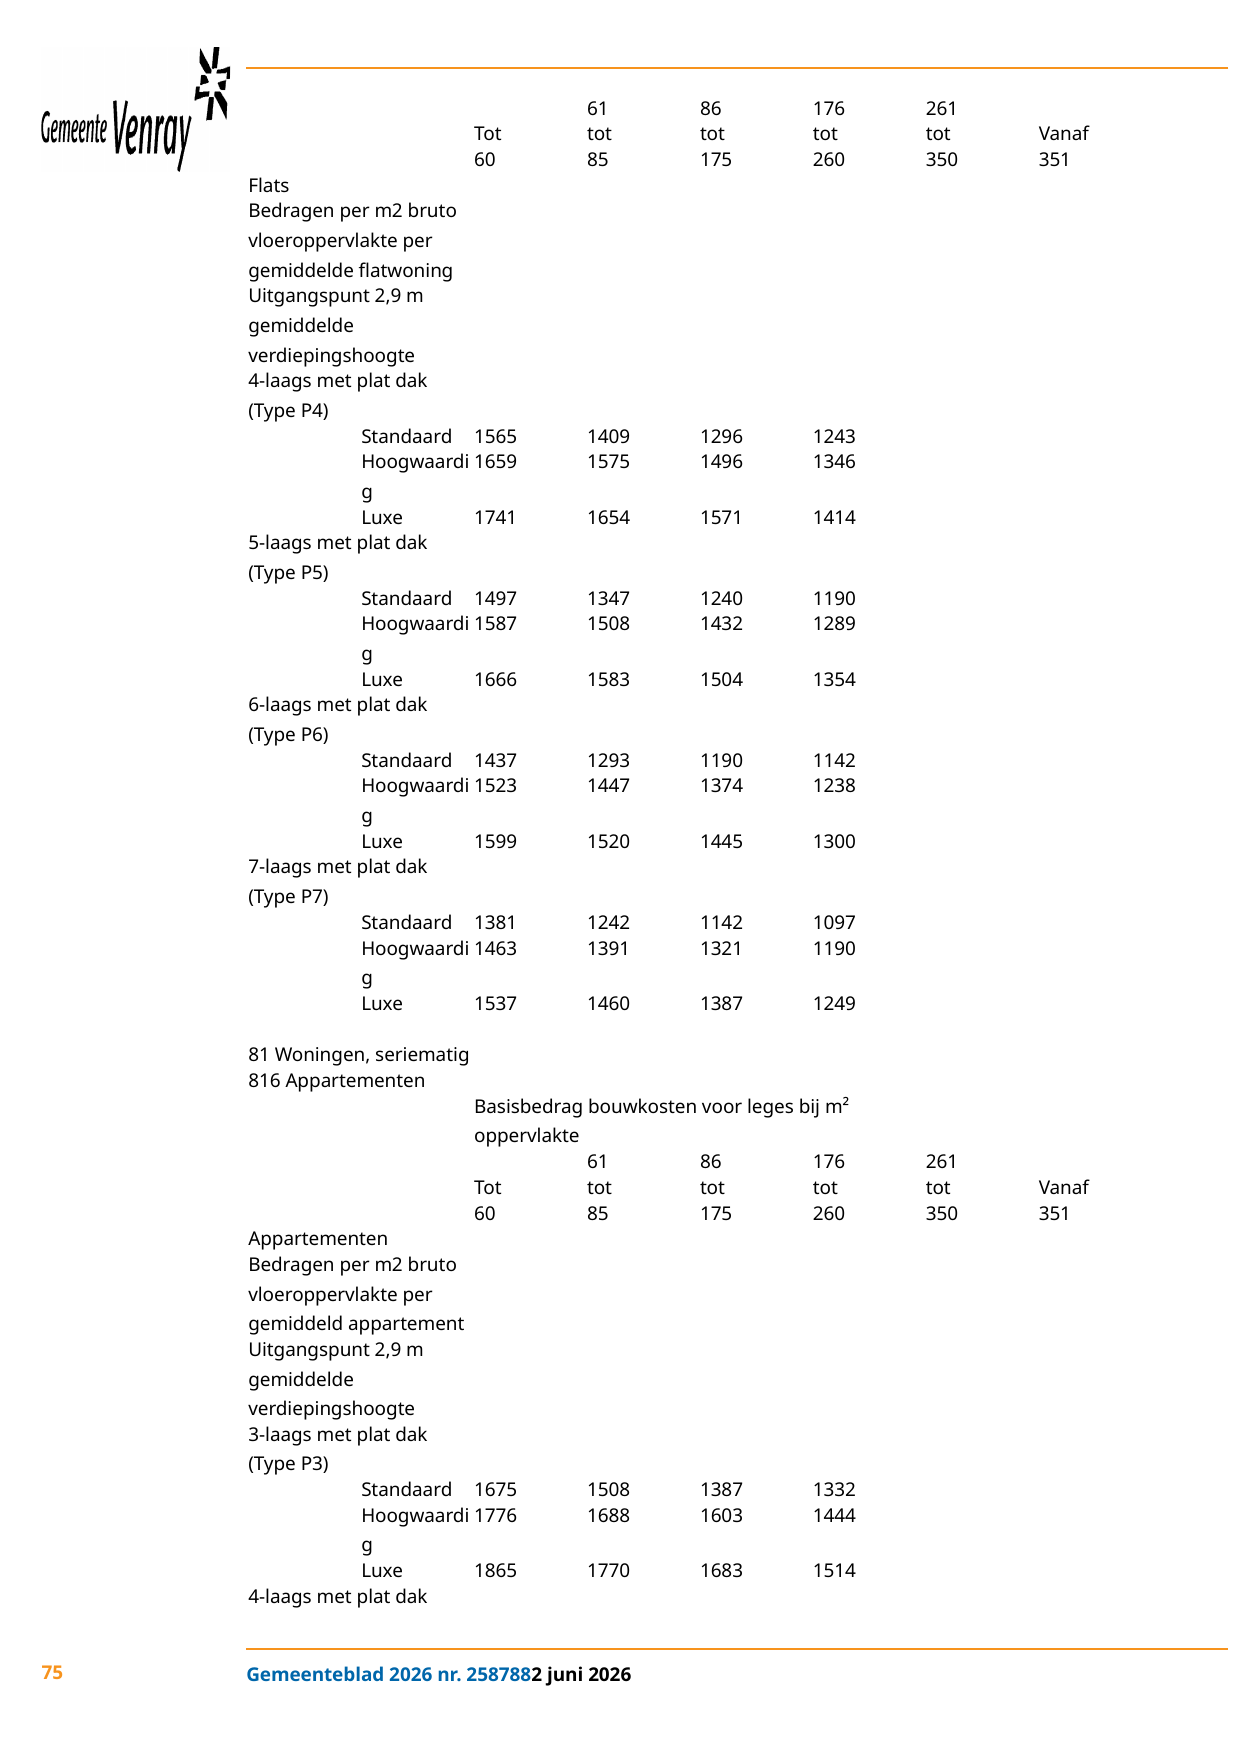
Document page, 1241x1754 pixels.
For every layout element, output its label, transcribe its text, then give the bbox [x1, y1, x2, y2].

table_cell [587, 1251, 700, 1336]
table_cell [926, 368, 1038, 423]
table_cell 176 [813, 1148, 926, 1174]
table_cell [926, 692, 1038, 747]
table_cell 1142 [700, 909, 813, 935]
table_cell [248, 828, 361, 854]
table_cell 7-laags met plat dak (Type P7) [248, 854, 474, 909]
table_cell Hoogwaardig [361, 611, 474, 666]
table_cell [474, 1067, 587, 1093]
table_cell [926, 1016, 1038, 1042]
table_cell 1603 [700, 1502, 813, 1557]
table_cell 4-laags met plat dak (Type P4) [248, 368, 474, 423]
table_cell [926, 611, 1038, 666]
table_cell [587, 1067, 700, 1093]
table_cell [587, 1583, 700, 1609]
table_cell [926, 909, 1038, 935]
table_cell [813, 172, 926, 198]
table_cell [1039, 935, 1152, 990]
table_cell [474, 95, 587, 121]
table_cell [813, 1042, 926, 1067]
table_cell [926, 990, 1038, 1016]
table_cell [813, 1583, 926, 1609]
table_cell 4-laags met plat dak [248, 1583, 474, 1609]
table_cell [926, 828, 1038, 854]
table_cell 260 [813, 146, 926, 172]
table_cell [248, 666, 361, 692]
table_cell [926, 935, 1038, 990]
table_cell [587, 368, 700, 423]
table_cell Standaard [361, 585, 474, 611]
table_cell 1391 [587, 935, 700, 990]
table_cell [1039, 1421, 1152, 1476]
table_cell 1354 [813, 666, 926, 692]
table_cell [474, 1421, 587, 1476]
table_cell [1039, 1476, 1152, 1502]
table_cell 1508 [587, 611, 700, 666]
table_cell [361, 172, 474, 198]
table_cell [361, 1200, 474, 1226]
table_cell Appartementen [248, 1226, 474, 1251]
table_cell tot [926, 1174, 1038, 1200]
table_cell 261 [926, 1148, 1038, 1174]
table_cell tot [813, 1174, 926, 1200]
table_cell Bedragen per m2 bruto vloeroppervlakte per gemiddelde flatwoning [248, 198, 474, 283]
table_cell 175 [700, 146, 813, 172]
table_cell 60 [474, 146, 587, 172]
table_cell 175 [700, 1200, 813, 1226]
table_cell [248, 95, 361, 121]
table_cell [1039, 1502, 1152, 1557]
table_cell [1039, 909, 1152, 935]
table_cell [248, 1200, 361, 1226]
table_cell 86 [700, 1148, 813, 1174]
table_cell 1387 [700, 1476, 813, 1502]
table_cell [248, 146, 361, 172]
table_cell 1508 [587, 1476, 700, 1502]
table_cell [1039, 530, 1152, 585]
table_cell 1300 [813, 828, 926, 854]
table_cell 1447 [587, 773, 700, 828]
table_cell Basisbedrag bouwkosten voor leges bij m² oppervlakte [474, 1093, 926, 1148]
table_cell 260 [813, 1200, 926, 1226]
table_cell 1387 [700, 990, 813, 1016]
table_cell 61 [587, 1148, 700, 1174]
table_cell [474, 1583, 587, 1609]
table_cell 1523 [474, 773, 587, 828]
table_cell 1587 [474, 611, 587, 666]
table_cell 1583 [587, 666, 700, 692]
table_cell [1039, 1558, 1152, 1583]
table_cell [248, 1174, 361, 1200]
table_cell [1039, 666, 1152, 692]
table_cell [474, 692, 587, 747]
table_cell 1190 [700, 747, 813, 773]
table_cell [361, 146, 474, 172]
table_cell [361, 1016, 474, 1042]
table_cell 1243 [813, 423, 926, 448]
table_cell tot [587, 121, 700, 146]
table_cell 1776 [474, 1502, 587, 1557]
table_cell Uitgangspunt 2,9 m gemiddelde verdiepingshoogte [248, 283, 474, 367]
table_cell [248, 935, 361, 990]
table_cell 1142 [813, 747, 926, 773]
table_cell [926, 1336, 1038, 1421]
table_cell [1039, 1093, 1152, 1148]
table_cell 3-laags met plat dak (Type P3) [248, 1421, 474, 1476]
table_cell [926, 283, 1038, 367]
table_cell [926, 1226, 1038, 1251]
table_cell Luxe [361, 1558, 474, 1583]
table_cell 1666 [474, 666, 587, 692]
table_cell [587, 1421, 700, 1476]
table_cell [587, 1042, 700, 1067]
table_cell 1346 [813, 449, 926, 504]
table_cell Standaard [361, 909, 474, 935]
table_cell [926, 1042, 1038, 1067]
table_cell [474, 283, 587, 367]
table_cell [926, 1558, 1038, 1583]
table_cell [813, 1421, 926, 1476]
table_cell [700, 1016, 813, 1042]
table_cell 1683 [700, 1558, 813, 1583]
table_cell [926, 1502, 1038, 1557]
table_cell [813, 198, 926, 283]
table_cell 1741 [474, 504, 587, 529]
table_cell [248, 423, 361, 448]
table_cell 1347 [587, 585, 700, 611]
table_cell [587, 692, 700, 747]
table_cell [700, 283, 813, 367]
table_cell 1444 [813, 1502, 926, 1557]
table_cell Tot [474, 121, 587, 146]
table_cell [926, 1583, 1038, 1609]
table_cell [700, 530, 813, 585]
table_cell tot [700, 121, 813, 146]
table_cell [361, 1093, 474, 1148]
table_cell [926, 449, 1038, 504]
table_cell [813, 1226, 926, 1251]
table_cell [1039, 172, 1152, 198]
table_cell [361, 1148, 474, 1174]
table_cell [1039, 1042, 1152, 1067]
table_cell 1296 [700, 423, 813, 448]
table_cell [248, 1093, 361, 1148]
table_cell 1437 [474, 747, 587, 773]
table_cell [700, 692, 813, 747]
table_cell [700, 198, 813, 283]
table_cell 6-laags met plat dak (Type P6) [248, 692, 474, 747]
table_cell [813, 692, 926, 747]
table_cell 261 [926, 95, 1038, 121]
table_cell [474, 172, 587, 198]
table_cell Hoogwaardig [361, 1502, 474, 1557]
table_cell [474, 1042, 587, 1067]
table_cell 350 [926, 146, 1038, 172]
table_cell 1688 [587, 1502, 700, 1557]
table_cell [1039, 611, 1152, 666]
table_cell [248, 1558, 361, 1583]
table_cell [926, 504, 1038, 529]
table_cell 1654 [587, 504, 700, 529]
table_cell 5-laags met plat dak (Type P5) [248, 530, 474, 585]
table_cell 86 [700, 95, 813, 121]
table_cell [926, 1067, 1038, 1093]
table_cell 1409 [587, 423, 700, 448]
table_cell 1097 [813, 909, 926, 935]
table_cell tot [813, 121, 926, 146]
table_cell [926, 854, 1038, 909]
table_cell 1865 [474, 1558, 587, 1583]
table_cell [1039, 585, 1152, 611]
table_cell [248, 611, 361, 666]
table_cell 1321 [700, 935, 813, 990]
table_cell [1039, 1148, 1152, 1174]
table_cell Luxe [361, 990, 474, 1016]
table_cell Vanaf [1039, 1174, 1152, 1200]
table_cell Hoogwaardig [361, 935, 474, 990]
table_cell 61 [587, 95, 700, 121]
table_cell [1039, 198, 1152, 283]
table_cell 1190 [813, 585, 926, 611]
table_cell 1675 [474, 1476, 587, 1502]
table_cell [1039, 423, 1152, 448]
table_cell [700, 854, 813, 909]
table_cell [1039, 1583, 1152, 1609]
table_cell 1240 [700, 585, 813, 611]
table_cell 1497 [474, 585, 587, 611]
table_cell [1039, 773, 1152, 828]
table_cell 1463 [474, 935, 587, 990]
table_cell [1039, 1226, 1152, 1251]
table_cell 1504 [700, 666, 813, 692]
table_cell 1770 [587, 1558, 700, 1583]
table_cell [700, 1067, 813, 1093]
table_cell 1520 [587, 828, 700, 854]
table_cell [474, 1226, 587, 1251]
table_cell Luxe [361, 828, 474, 854]
table_cell [926, 747, 1038, 773]
table_cell [926, 172, 1038, 198]
table_cell [1039, 449, 1152, 504]
table_cell 1460 [587, 990, 700, 1016]
table_cell [474, 1016, 587, 1042]
table_cell Flats [248, 172, 361, 198]
table_cell [474, 530, 587, 585]
table_cell 1537 [474, 990, 587, 1016]
table_cell Hoogwaardig [361, 449, 474, 504]
table_cell Tot [474, 1174, 587, 1200]
table_cell [474, 1148, 587, 1174]
table_cell [700, 1583, 813, 1609]
table_cell 85 [587, 146, 700, 172]
table_cell [361, 1174, 474, 1200]
table_cell [248, 1476, 361, 1502]
table_cell [700, 1336, 813, 1421]
table_cell 1496 [700, 449, 813, 504]
table_cell [1039, 1336, 1152, 1421]
table_cell [587, 1226, 700, 1251]
table_cell [587, 1336, 700, 1421]
table_cell [361, 121, 474, 146]
table_cell Standaard [361, 1476, 474, 1502]
table_cell 85 [587, 1200, 700, 1226]
table_cell [926, 198, 1038, 283]
table_cell [926, 530, 1038, 585]
table_cell [248, 504, 361, 529]
table_cell [926, 1476, 1038, 1502]
table_cell 1514 [813, 1558, 926, 1583]
table_cell 1432 [700, 611, 813, 666]
table_cell tot [700, 1174, 813, 1200]
table_cell [813, 283, 926, 367]
table_cell [813, 1016, 926, 1042]
table_cell [813, 1067, 926, 1093]
table_cell [926, 1093, 1038, 1148]
table_cell 60 [474, 1200, 587, 1226]
table_cell [700, 1042, 813, 1067]
table_cell [926, 423, 1038, 448]
table_cell [587, 283, 700, 367]
table_cell [926, 666, 1038, 692]
table_cell 1293 [587, 747, 700, 773]
table_cell [813, 368, 926, 423]
table_cell Luxe [361, 504, 474, 529]
table_cell [248, 990, 361, 1016]
table_cell 1249 [813, 990, 926, 1016]
table_cell [248, 1502, 361, 1557]
table_cell [926, 1251, 1038, 1336]
table_cell [474, 1336, 587, 1421]
table_cell Standaard [361, 423, 474, 448]
table_cell [587, 172, 700, 198]
table_cell Uitgangspunt 2,9 m gemiddelde verdiepingshoogte [248, 1336, 474, 1421]
table_cell 351 [1039, 146, 1152, 172]
table_cell [1039, 368, 1152, 423]
table_cell tot [926, 121, 1038, 146]
table_cell [1039, 854, 1152, 909]
table_cell [926, 773, 1038, 828]
table_cell [248, 585, 361, 611]
table_cell [1039, 747, 1152, 773]
table_cell 1190 [813, 935, 926, 990]
table_cell [1039, 95, 1152, 121]
table_cell [587, 854, 700, 909]
table_cell [587, 1016, 700, 1042]
table_cell [813, 530, 926, 585]
table_cell 1332 [813, 1476, 926, 1502]
table_cell 350 [926, 1200, 1038, 1226]
table_cell [248, 121, 361, 146]
table_cell 1565 [474, 423, 587, 448]
table_cell Standaard [361, 747, 474, 773]
table_cell [813, 1251, 926, 1336]
table_cell [1039, 283, 1152, 367]
table_cell [1039, 692, 1152, 747]
table_cell [248, 909, 361, 935]
table_cell [813, 1336, 926, 1421]
table_cell [248, 1148, 361, 1174]
table_cell [1039, 504, 1152, 529]
table_cell [700, 1251, 813, 1336]
table_cell [813, 854, 926, 909]
table_cell [926, 585, 1038, 611]
table_cell [1039, 1251, 1152, 1336]
table_cell 1242 [587, 909, 700, 935]
table_cell Bedragen per m2 bruto vloeroppervlakte per gemiddeld appartement [248, 1251, 474, 1336]
picture [41, 47, 231, 172]
table_cell Hoogwaardig [361, 773, 474, 828]
table_cell [248, 773, 361, 828]
table_cell 1289 [813, 611, 926, 666]
table_cell [248, 747, 361, 773]
table_cell [474, 854, 587, 909]
table_cell [361, 95, 474, 121]
table_cell [474, 368, 587, 423]
table_cell [587, 530, 700, 585]
table_cell [1039, 828, 1152, 854]
table_cell 176 [813, 95, 926, 121]
table_cell [1039, 990, 1152, 1016]
table_cell 1659 [474, 449, 587, 504]
table_cell tot [587, 1174, 700, 1200]
table_cell [700, 368, 813, 423]
table_cell 1414 [813, 504, 926, 529]
table_cell 351 [1039, 1200, 1152, 1226]
table_cell 816 Appartementen [248, 1067, 474, 1093]
table_cell [700, 1226, 813, 1251]
table_cell [248, 1016, 361, 1042]
table_cell 1374 [700, 773, 813, 828]
table_cell 1571 [700, 504, 813, 529]
table_cell [248, 449, 361, 504]
table_cell [474, 1251, 587, 1336]
table_cell 81 Woningen, seriematig [248, 1042, 474, 1067]
table_cell [474, 198, 587, 283]
table_cell 1238 [813, 773, 926, 828]
table_cell 1575 [587, 449, 700, 504]
table_cell Luxe [361, 666, 474, 692]
table_cell 1599 [474, 828, 587, 854]
table_cell [1039, 1067, 1152, 1093]
table_cell Vanaf [1039, 121, 1152, 146]
table_cell [587, 198, 700, 283]
table_cell [926, 1421, 1038, 1476]
table_cell 1445 [700, 828, 813, 854]
table_cell 1381 [474, 909, 587, 935]
table_cell [1039, 1016, 1152, 1042]
table_cell [700, 172, 813, 198]
table_cell [700, 1421, 813, 1476]
